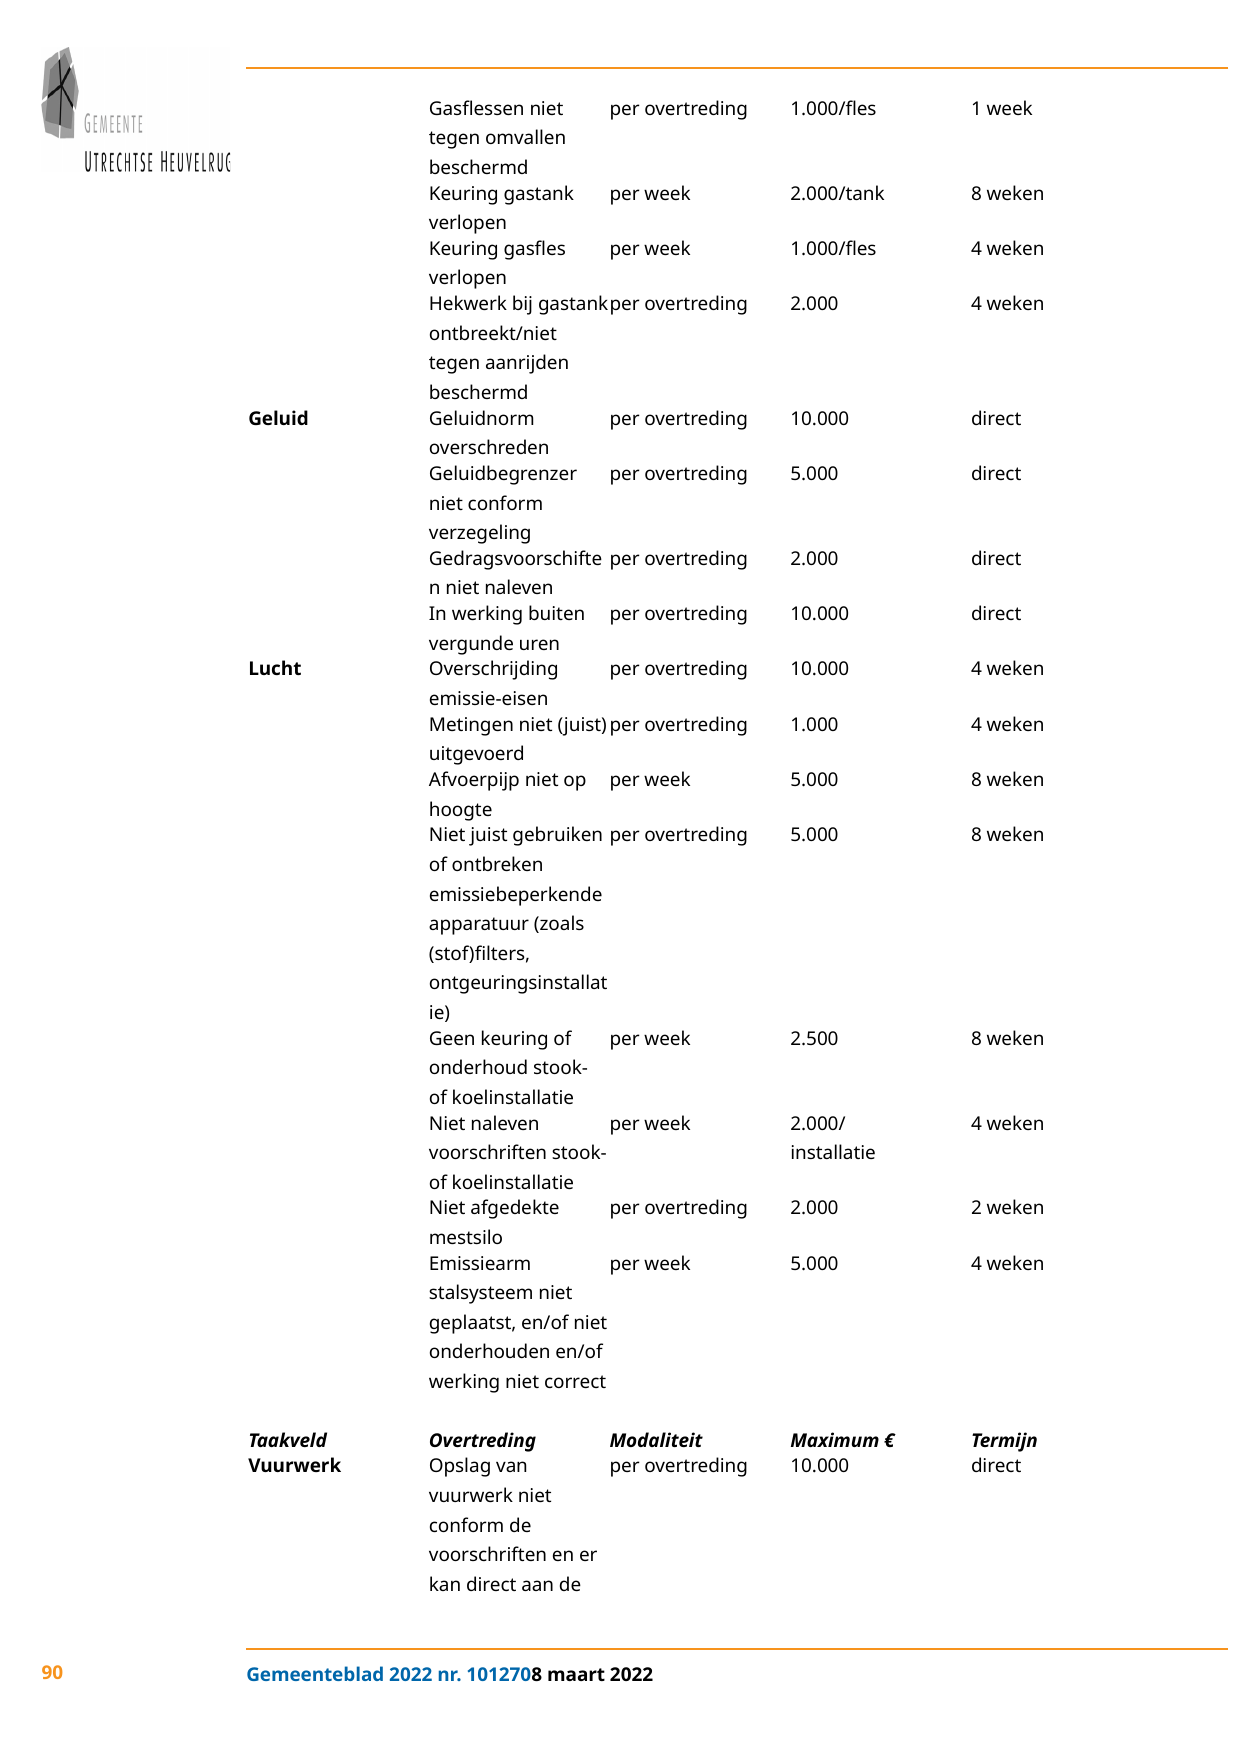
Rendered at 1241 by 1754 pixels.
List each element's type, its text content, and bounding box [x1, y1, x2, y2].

table_cell Metingen niet (juist) uitgevoerd [429, 711, 609, 766]
table_cell 2.000 [790, 545, 971, 600]
table_cell 1.000 [790, 711, 971, 766]
table_cell per overtreding [609, 1195, 790, 1250]
table_cell per overtreding [609, 656, 790, 711]
table_cell Geluid [248, 405, 429, 460]
table_cell Hekwerk bij gastank ontbreekt/niet tegen aanrijden beschermd [429, 290, 609, 405]
table_cell [248, 545, 429, 600]
table_cell 2.000 [790, 290, 971, 405]
table_cell Lucht [248, 656, 429, 711]
table_cell per overtreding [609, 460, 790, 545]
table_cell 10.000 [790, 600, 971, 656]
table_cell 1.000/fles [790, 95, 971, 180]
table_cell 8 weken [971, 822, 1152, 1025]
table_cell 4 weken [971, 1250, 1152, 1394]
table_cell 8 weken [971, 766, 1152, 822]
table_cell In werking buiten vergunde uren [429, 600, 609, 656]
picture [41, 47, 231, 172]
table_cell per overtreding [609, 711, 790, 766]
table_cell per week [609, 766, 790, 822]
table_cell [248, 290, 429, 405]
table_cell direct [971, 405, 1152, 460]
table_header Maximum € [790, 1427, 971, 1453]
table_cell per week [609, 1250, 790, 1394]
table_cell Emissiearm stalsysteem niet geplaatst, en/of niet onderhouden en/of werking niet correct [429, 1250, 609, 1394]
table_cell Geen keuring of onderhoud stook- of koelinstallatie [429, 1025, 609, 1110]
table_cell 8 weken [971, 1025, 1152, 1110]
table_cell Gasflessen niet tegen omvallen beschermd [429, 95, 609, 180]
table_cell 2.000 [790, 1195, 971, 1250]
table_cell per week [609, 1110, 790, 1194]
table_cell direct [971, 600, 1152, 656]
table_cell Niet afgedekte mestsilo [429, 1195, 609, 1250]
table_cell 5.000 [790, 766, 971, 822]
table_cell Overschrijding emissie-eisen [429, 656, 609, 711]
table_cell Niet juist gebruiken of ontbreken emissiebeperkende apparatuur (zoals (stof)filters, ontgeuringsinstallatie) [429, 822, 609, 1025]
table_cell 5.000 [790, 822, 971, 1025]
table_cell [248, 1195, 429, 1250]
table_cell Gedragsvoorschiften niet naleven [429, 545, 609, 600]
table_header Modaliteit [609, 1427, 790, 1453]
table_cell per overtreding [609, 822, 790, 1025]
table_cell per overtreding [609, 600, 790, 656]
table_cell [248, 95, 429, 180]
table_cell 1 week [971, 95, 1152, 180]
table_cell per overtreding [609, 405, 790, 460]
table_cell 4 weken [971, 711, 1152, 766]
table_cell 4 weken [971, 1110, 1152, 1194]
table_cell per overtreding [609, 95, 790, 180]
table_cell [248, 600, 429, 656]
table_cell direct [971, 460, 1152, 545]
table_cell Opslag van vuurwerk niet conform de voorschriften en er kan direct aan de [429, 1453, 609, 1597]
table_cell Afvoerpijp niet op hoogte [429, 766, 609, 822]
table_cell 10.000 [790, 405, 971, 460]
table_cell per week [609, 180, 790, 235]
table_cell [248, 1025, 429, 1110]
table_header Taakveld [248, 1427, 429, 1453]
table_cell Geluidbegrenzer niet conform verzegeling [429, 460, 609, 545]
table_cell Vuurwerk [248, 1453, 429, 1597]
table_cell [248, 235, 429, 290]
table_cell [248, 460, 429, 545]
table_header Overtreding [429, 1427, 609, 1453]
table_cell 5.000 [790, 460, 971, 545]
table_cell [248, 180, 429, 235]
table_cell Keuring gastank verlopen [429, 180, 609, 235]
table_cell [248, 1110, 429, 1194]
table_cell 4 weken [971, 235, 1152, 290]
table_cell per overtreding [609, 290, 790, 405]
table_cell 8 weken [971, 180, 1152, 235]
table_cell per week [609, 235, 790, 290]
table_cell 2.000/tank [790, 180, 971, 235]
table_cell 1.000/fles [790, 235, 971, 290]
table_cell direct [971, 545, 1152, 600]
table_cell direct [971, 1453, 1152, 1597]
table_cell [248, 711, 429, 766]
table_cell Niet naleven voorschriften stook- of koelinstallatie [429, 1110, 609, 1194]
table_cell 2.000/ installatie [790, 1110, 971, 1194]
table_header Termijn [971, 1427, 1152, 1453]
table_cell 4 weken [971, 290, 1152, 405]
table_cell per overtreding [609, 545, 790, 600]
table_cell per overtreding [609, 1453, 790, 1597]
table_cell 2 weken [971, 1195, 1152, 1250]
table_cell [248, 766, 429, 822]
table_cell 5.000 [790, 1250, 971, 1394]
table_cell 10.000 [790, 656, 971, 711]
table_cell 10.000 [790, 1453, 971, 1597]
table_cell [248, 1250, 429, 1394]
table_cell per week [609, 1025, 790, 1110]
table_cell Geluidnorm overschreden [429, 405, 609, 460]
table_cell Keuring gasfles verlopen [429, 235, 609, 290]
table_cell 4 weken [971, 656, 1152, 711]
table_cell [248, 822, 429, 1025]
table_cell 2.500 [790, 1025, 971, 1110]
